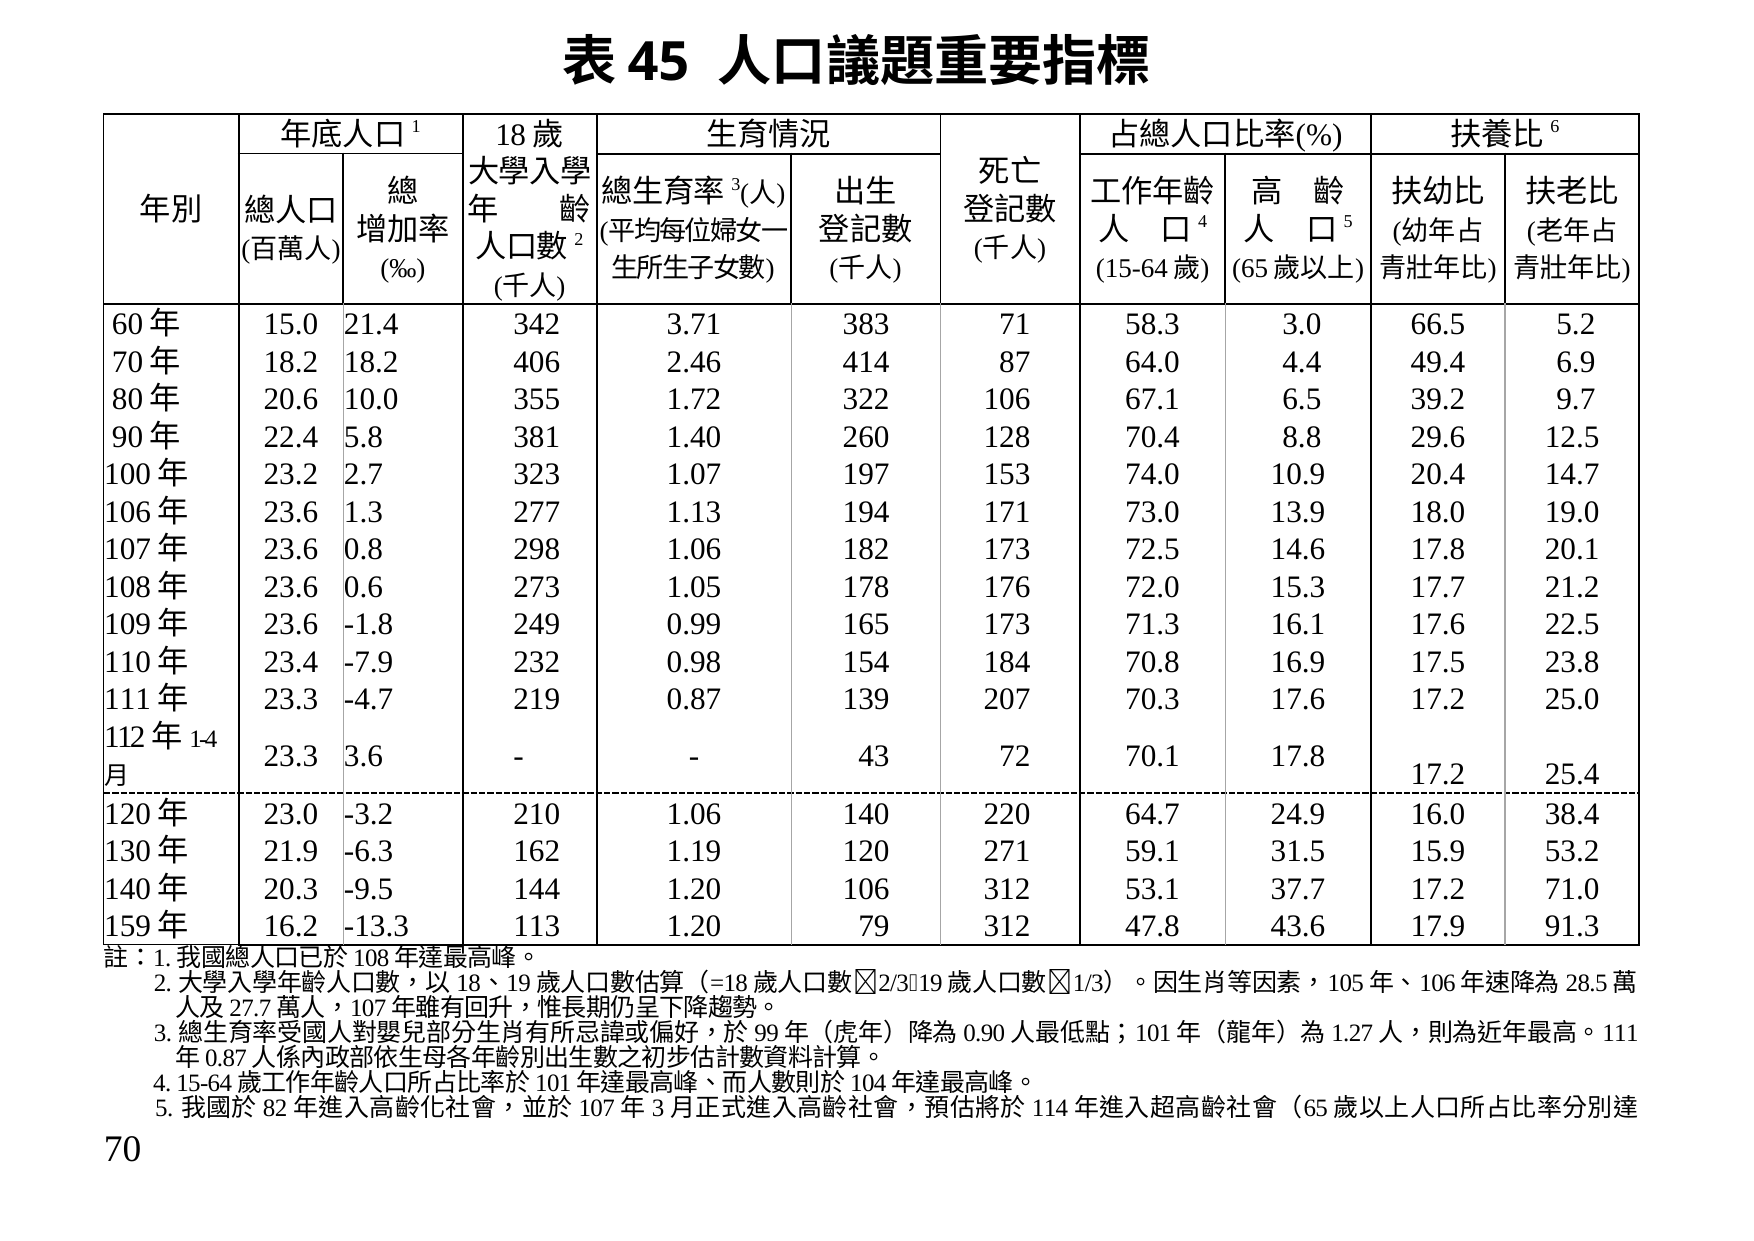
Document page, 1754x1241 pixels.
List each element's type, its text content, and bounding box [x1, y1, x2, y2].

table_cell 110年 [104, 642, 238, 680]
table_cell 15.9 [1372, 832, 1504, 869]
table_cell 0.87 [598, 680, 791, 717]
table_cell 17.9 [1372, 907, 1504, 944]
text 3. 總生育率受國人對嬰兒部分生肖有所忌諱或偏好，於99年（虎年）降為0.90人最低點；101年（龍年）為1.27人，則為近年最高。111年0.87人係內政部依生母各年齡別出生數之初步估計數資料計算。 [103, 1021, 1639, 1071]
table_cell 5.2 [1506, 305, 1638, 342]
table_cell 扶幼比 (幼年占 青壯年比) [1372, 155, 1504, 303]
table_cell 39.2 [1372, 380, 1504, 417]
table_cell 173 [941, 605, 1079, 642]
table_cell -7.9 [344, 642, 462, 680]
table_cell 113 [464, 907, 596, 944]
table_cell 72.0 [1081, 567, 1225, 605]
table_header 死亡 登記數 (千人) [941, 115, 1079, 303]
table_cell 128 [941, 417, 1079, 455]
table_cell 273 [464, 567, 596, 605]
table_cell 19.0 [1506, 492, 1638, 530]
table_cell 9.7 [1506, 380, 1638, 417]
table_cell 120 [792, 832, 940, 869]
table_cell 23.3 [240, 680, 343, 717]
table_cell 165 [792, 605, 940, 642]
table_cell 25.0 [1506, 680, 1638, 717]
table_cell - [598, 717, 791, 792]
table_cell 5.8 [344, 417, 462, 455]
table_cell 21.9 [240, 832, 343, 869]
table_cell 23.6 [240, 567, 343, 605]
table_cell 高 齡 人 口5 (65歲以上) [1226, 155, 1370, 303]
table_cell 383 [792, 305, 940, 342]
table_cell 23.4 [240, 642, 343, 680]
table_cell 162 [464, 832, 596, 869]
table_cell -9.5 [344, 869, 462, 907]
table_cell -3.2 [344, 792, 462, 832]
table_cell 18.2 [344, 342, 462, 380]
table_cell 18.2 [240, 342, 343, 380]
table_cell 73.0 [1081, 492, 1225, 530]
table_cell 90年 [104, 417, 238, 455]
table_cell 64.0 [1081, 342, 1225, 380]
table_cell 10.9 [1226, 455, 1370, 492]
table_cell 182 [792, 530, 940, 567]
table_cell 23.3 [240, 717, 343, 792]
table_cell 355 [464, 380, 596, 417]
table_cell 17.7 [1372, 567, 1504, 605]
table_cell 220 [941, 792, 1079, 832]
table_cell 60年 [104, 305, 238, 342]
table_cell 70.1 [1081, 717, 1225, 792]
table_cell 23.8 [1506, 642, 1638, 680]
table_cell 80年 [104, 380, 238, 417]
table_cell 24.9 [1226, 792, 1370, 832]
table_cell 70.8 [1081, 642, 1225, 680]
table_cell 總人口 (百萬人) [240, 154, 342, 303]
table_cell 70.4 [1081, 417, 1225, 455]
table_cell 1.40 [598, 417, 791, 455]
table_cell 1.06 [598, 530, 791, 567]
table_cell 1.3 [344, 492, 462, 530]
table_cell 16.9 [1226, 642, 1370, 680]
table_cell 271 [941, 832, 1079, 869]
table_cell 64.7 [1081, 792, 1225, 832]
table_cell 31.5 [1226, 832, 1370, 869]
table_cell 79 [792, 907, 940, 944]
table_cell 159年 [104, 907, 238, 944]
table_cell 總生育率3(人) (平均每位婦女一生所生子女數) [598, 155, 790, 303]
table_cell 72 [941, 717, 1079, 792]
table_cell -4.7 [344, 680, 462, 717]
table_cell 53.2 [1506, 832, 1638, 869]
table_cell 17.5 [1372, 642, 1504, 680]
table_cell 219 [464, 680, 596, 717]
table_cell 20.6 [240, 380, 343, 417]
table_cell 249 [464, 605, 596, 642]
table_cell 312 [941, 869, 1079, 907]
table_cell 49.4 [1372, 342, 1504, 380]
subtitle 表45 人口議題重要指標 [74, 1, 1639, 113]
table_cell 312 [941, 907, 1079, 944]
table_cell 130年 [104, 832, 238, 869]
table_cell 17.8 [1226, 717, 1370, 792]
table_cell 14.7 [1506, 455, 1638, 492]
table_cell 17.2 [1372, 717, 1504, 792]
table_cell 178 [792, 567, 940, 605]
table_cell 15.0 [240, 305, 343, 342]
table_cell 59.1 [1081, 832, 1225, 869]
table_cell 2.7 [344, 455, 462, 492]
table_header 扶養比6 [1372, 115, 1638, 153]
table_header 18歲 大學入學 年 齡 人口數2 (千人) [464, 115, 596, 303]
table_cell 71.3 [1081, 605, 1225, 642]
table_cell 381 [464, 417, 596, 455]
text 4. 15-64歲工作年齡人口所占比率於101年達最高峰、而人數則於104年達最高峰。 [103, 1071, 1639, 1096]
table_cell 16.1 [1226, 605, 1370, 642]
table_cell 23.6 [240, 530, 343, 567]
table_cell 153 [941, 455, 1079, 492]
table_cell 66.5 [1372, 305, 1504, 342]
table_cell 16.2 [240, 907, 343, 944]
table_cell 47.8 [1081, 907, 1225, 944]
table_cell 0.6 [344, 567, 462, 605]
table_cell 58.3 [1081, 305, 1225, 342]
table_cell - [464, 717, 596, 792]
table_cell 22.4 [240, 417, 343, 455]
table_cell 1.07 [598, 455, 791, 492]
table_cell 16.0 [1372, 792, 1504, 832]
table_cell 23.0 [240, 792, 343, 832]
table_cell 406 [464, 342, 596, 380]
table_cell 6.9 [1506, 342, 1638, 380]
table_header 生育情況 [598, 115, 940, 153]
table_cell 29.6 [1372, 417, 1504, 455]
table_cell 71 [941, 305, 1079, 342]
table_cell 260 [792, 417, 940, 455]
table_header 年別 [104, 115, 238, 303]
table_cell 232 [464, 642, 596, 680]
table_cell 277 [464, 492, 596, 530]
table_cell 4.4 [1226, 342, 1370, 380]
table_cell 2.46 [598, 342, 791, 380]
table_cell 322 [792, 380, 940, 417]
table_cell 21.2 [1506, 567, 1638, 605]
table_cell 140年 [104, 869, 238, 907]
table_cell 87 [941, 342, 1079, 380]
table_cell 171 [941, 492, 1079, 530]
table_cell 3.71 [598, 305, 791, 342]
table_cell -13.3 [344, 907, 462, 944]
table_cell 91.3 [1506, 907, 1638, 944]
table_cell 71.0 [1506, 869, 1638, 907]
table_cell 43 [792, 717, 940, 792]
table_cell 23.6 [240, 605, 343, 642]
table_cell 20.3 [240, 869, 343, 907]
table_cell 1.19 [598, 832, 791, 869]
table_cell 13.9 [1226, 492, 1370, 530]
table_cell 197 [792, 455, 940, 492]
table_cell 0.99 [598, 605, 791, 642]
table_cell 22.5 [1506, 605, 1638, 642]
table_cell 21.4 [344, 305, 462, 342]
table_cell 298 [464, 530, 596, 567]
table_cell 15.3 [1226, 567, 1370, 605]
table_cell 106 [941, 380, 1079, 417]
table_cell 210 [464, 792, 596, 832]
table_cell 17.8 [1372, 530, 1504, 567]
text 2. 大學入學年齡人口數，以18、19歲人口數估算（=18歲人口數2/319歲人口數1/3）。因生肖等因素，105年、106年速降為28.5萬人及27.7萬人，107年雖有回升，惟長期仍呈下降趨勢。 [103, 971, 1639, 1021]
table_cell 總 增加率 (‰) [344, 154, 462, 303]
text 註：1. 我國總人口已於108年達最高峰。 [103, 946, 1639, 971]
table_cell 18.0 [1372, 492, 1504, 530]
table_cell 100年 [104, 455, 238, 492]
table_cell 37.7 [1226, 869, 1370, 907]
table_cell 111年 [104, 680, 238, 717]
table_cell 414 [792, 342, 940, 380]
table_cell 20.4 [1372, 455, 1504, 492]
table_cell 194 [792, 492, 940, 530]
table_cell 70年 [104, 342, 238, 380]
table_cell 20.1 [1506, 530, 1638, 567]
table_cell 109年 [104, 605, 238, 642]
table_cell 323 [464, 455, 596, 492]
table_cell 23.6 [240, 492, 343, 530]
table_cell 17.6 [1372, 605, 1504, 642]
table_cell 342 [464, 305, 596, 342]
table_cell 6.5 [1226, 380, 1370, 417]
table_cell 1.20 [598, 869, 791, 907]
table_cell 154 [792, 642, 940, 680]
table_cell 25.4 [1506, 717, 1638, 792]
table_cell 72.5 [1081, 530, 1225, 567]
table_cell 1.05 [598, 567, 791, 605]
table_cell 207 [941, 680, 1079, 717]
table_cell 144 [464, 869, 596, 907]
table_cell 出生 登記數 (千人) [792, 155, 940, 303]
table_cell 106年 [104, 492, 238, 530]
table_cell 67.1 [1081, 380, 1225, 417]
table_cell 0.8 [344, 530, 462, 567]
table_cell 17.6 [1226, 680, 1370, 717]
table_header 占總人口比率(%) [1081, 115, 1370, 153]
table_cell 1.13 [598, 492, 791, 530]
table_cell 3.0 [1226, 305, 1370, 342]
table_cell 184 [941, 642, 1079, 680]
table_cell 139 [792, 680, 940, 717]
table_cell 74.0 [1081, 455, 1225, 492]
table_cell 14.6 [1226, 530, 1370, 567]
table_cell 173 [941, 530, 1079, 567]
table_cell 38.4 [1506, 792, 1638, 832]
table_cell -1.8 [344, 605, 462, 642]
table_cell 扶老比 (老年占 青壯年比) [1506, 155, 1638, 303]
table_cell 53.1 [1081, 869, 1225, 907]
table_cell 8.8 [1226, 417, 1370, 455]
table_cell 1.20 [598, 907, 791, 944]
table_cell 17.2 [1372, 869, 1504, 907]
table_cell 106 [792, 869, 940, 907]
table_cell 176 [941, 567, 1079, 605]
table_cell 1.72 [598, 380, 791, 417]
table_cell 10.0 [344, 380, 462, 417]
table_cell 108年 [104, 567, 238, 605]
table_cell -6.3 [344, 832, 462, 869]
table_cell 120年 [104, 792, 238, 832]
table_cell 3.6 [344, 717, 462, 792]
table_cell 12.5 [1506, 417, 1638, 455]
text 5. 我國於82年進入高齡化社會，並於107年3月正式進入高齡社會，預估將於114年進入超高齡社會（65歲以上人口所占比率分別達 [103, 1096, 1639, 1121]
table_cell 43.6 [1226, 907, 1370, 944]
table_header 年底人口1 [240, 115, 462, 153]
table_cell 0.98 [598, 642, 791, 680]
table_cell 140 [792, 792, 940, 832]
table_cell 23.2 [240, 455, 343, 492]
table_cell 1.06 [598, 792, 791, 832]
table_cell 70.3 [1081, 680, 1225, 717]
table_cell 112年1-4月 [104, 717, 238, 792]
table_cell 17.2 [1372, 680, 1504, 717]
table_cell 工作年齡人 口4 (15-64歲) [1081, 155, 1224, 303]
table_cell 107年 [104, 530, 238, 567]
